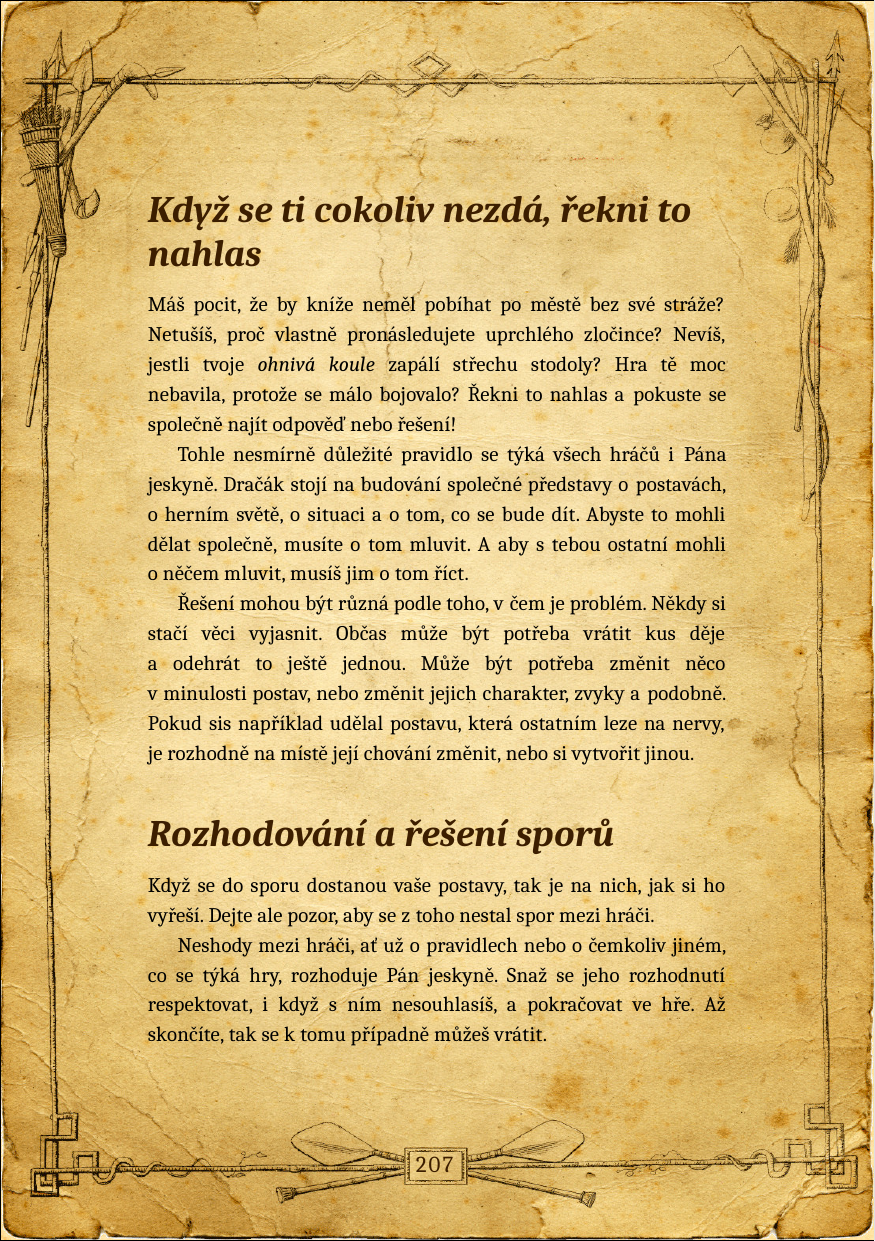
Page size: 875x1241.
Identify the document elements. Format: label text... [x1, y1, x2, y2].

subtitle Rozhodování a⁠ řešení sporů [148, 813, 726, 856]
text Máš pocit, že by kníže neměl pobíhat po městě bez své stráže? Netušíš, proč vlastně pronásledujete uprchlého zločince? Nevíš, jestli tvoje ohnivá koule zapálí střechu stodoly? Hra tě moc nebavila, protože se málo bojovalo? Řekni to nahlas a⁠ pokuste se společně najít odpověď nebo řešení! Tohle nesmírně důležité pravidlo se týká všech hráčů i⁠ Pána jeskyně. Dračák stojí na budování společné představy o⁠ postavách, o⁠ herním světě, o⁠ situaci a⁠ o⁠ tom, co se bude dít. Abyste to mohli dělat společně, musíte o⁠ tom mluvit. A⁠ aby s⁠ tebou ostatní mohli o⁠ něčem mluvit, musíš jim o⁠ tom říct. Řešení mohou být různá podle toho, v⁠ čem je problém. Někdy si stačí věci vyjasnit. Občas může být potřeba vrátit kus děje a⁠ odehrát to ještě jednou. Může být potřeba změnit něco v⁠ minulosti postav, nebo změnit jejich charakter, zvyky a⁠ podobně. Pokud sis například udělal postavu, která ostatním leze na nervy, je rozhodně na místě její chování změnit, nebo si vytvořit jinou. [148, 293, 726, 765]
picture [1, 1, 874, 1240]
text Když se do sporu dostanou vaše postavy, tak je na nich, jak si ho vyřeší. Dejte ale pozor, aby se z⁠ toho nestal spor mezi hráči. Neshody mezi hráči, ať už o⁠ pravidlech nebo o⁠ čemkoliv jiném, co se týká hry, rozhoduje Pán jeskyně. Snaž se jeho rozhodnutí respektovat, i⁠ když s⁠ ním nesouhlasíš, a⁠ pokračovat ve hře. Až skončíte, tak se k⁠ tomu případně můžeš vrátit. [148, 873, 726, 1047]
subtitle Když se ti cokoliv nezdá, řekni to nahlas [148, 189, 726, 275]
